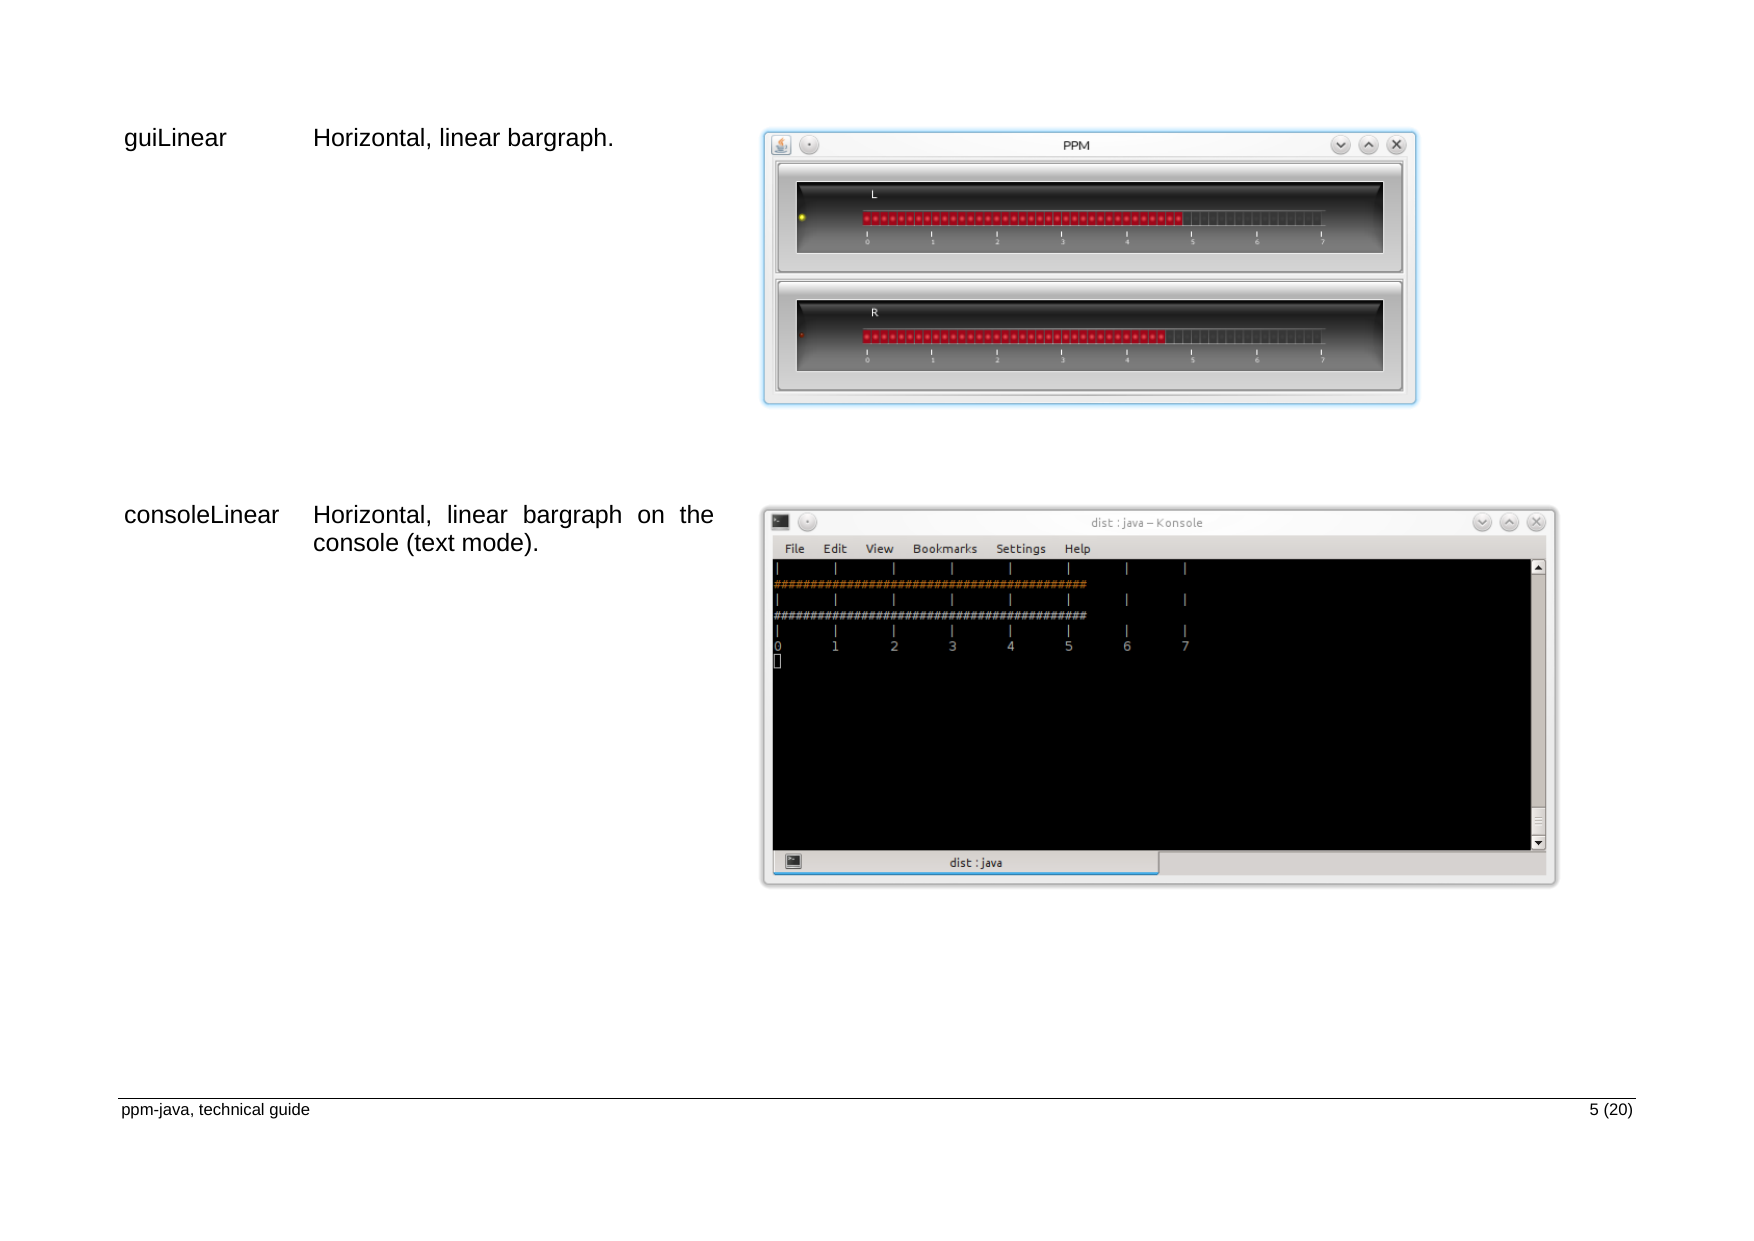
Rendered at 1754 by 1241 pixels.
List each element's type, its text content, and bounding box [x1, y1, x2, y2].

table_cell consoleLinear [118, 495, 307, 975]
picture [756, 501, 1564, 893]
picture [756, 123, 1424, 413]
table_cell [721, 118, 1636, 495]
table_cell Horizontal, linear bargraph. [307, 118, 721, 495]
table_cell guiLinear [118, 118, 307, 495]
table_cell Horizontal, linear bargraph on the console (text mode). [307, 495, 721, 975]
table_cell [721, 495, 1636, 975]
